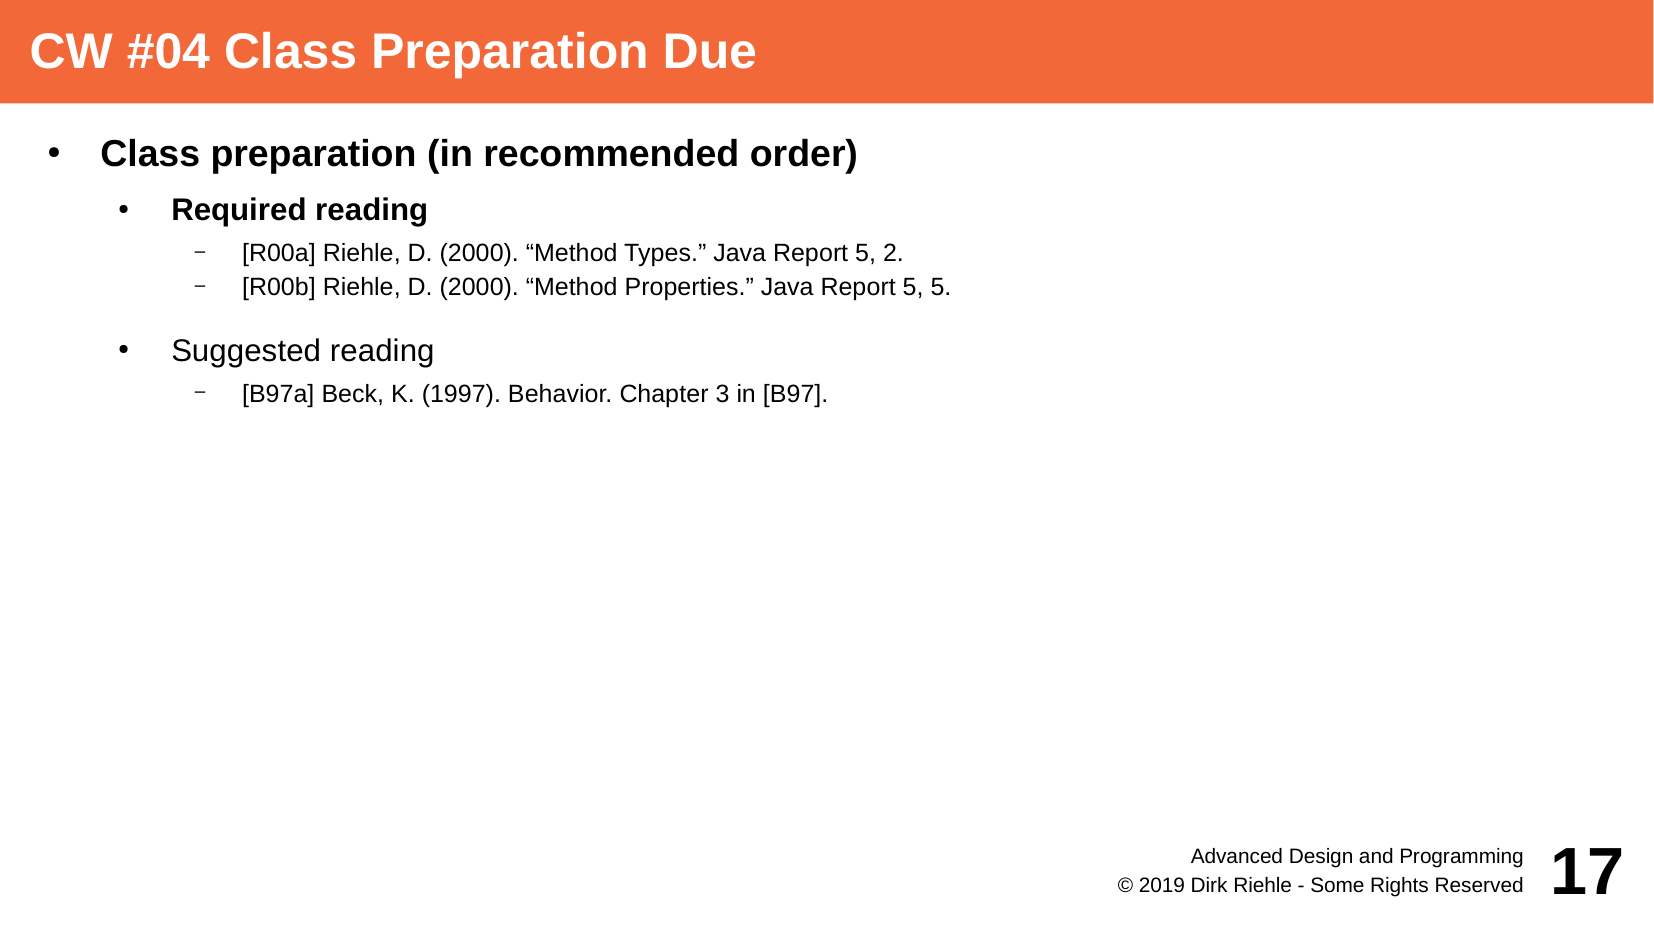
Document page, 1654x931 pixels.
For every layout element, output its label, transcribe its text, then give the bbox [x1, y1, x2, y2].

list Class preparation (in recommended order) Required reading [R00a] Riehle, D. (2000). “Method Types.” Java Report 5, 2. [R00b] Riehle, D. (2000). “Method Properties.” Java Report 5, 5. Suggested reading [B97a] Beck, K. (1997). Behavior. Chapter 3 in [B97]. [29, 132, 1625, 813]
title CW #04 Class Preparation Due [0, 0, 1654, 104]
